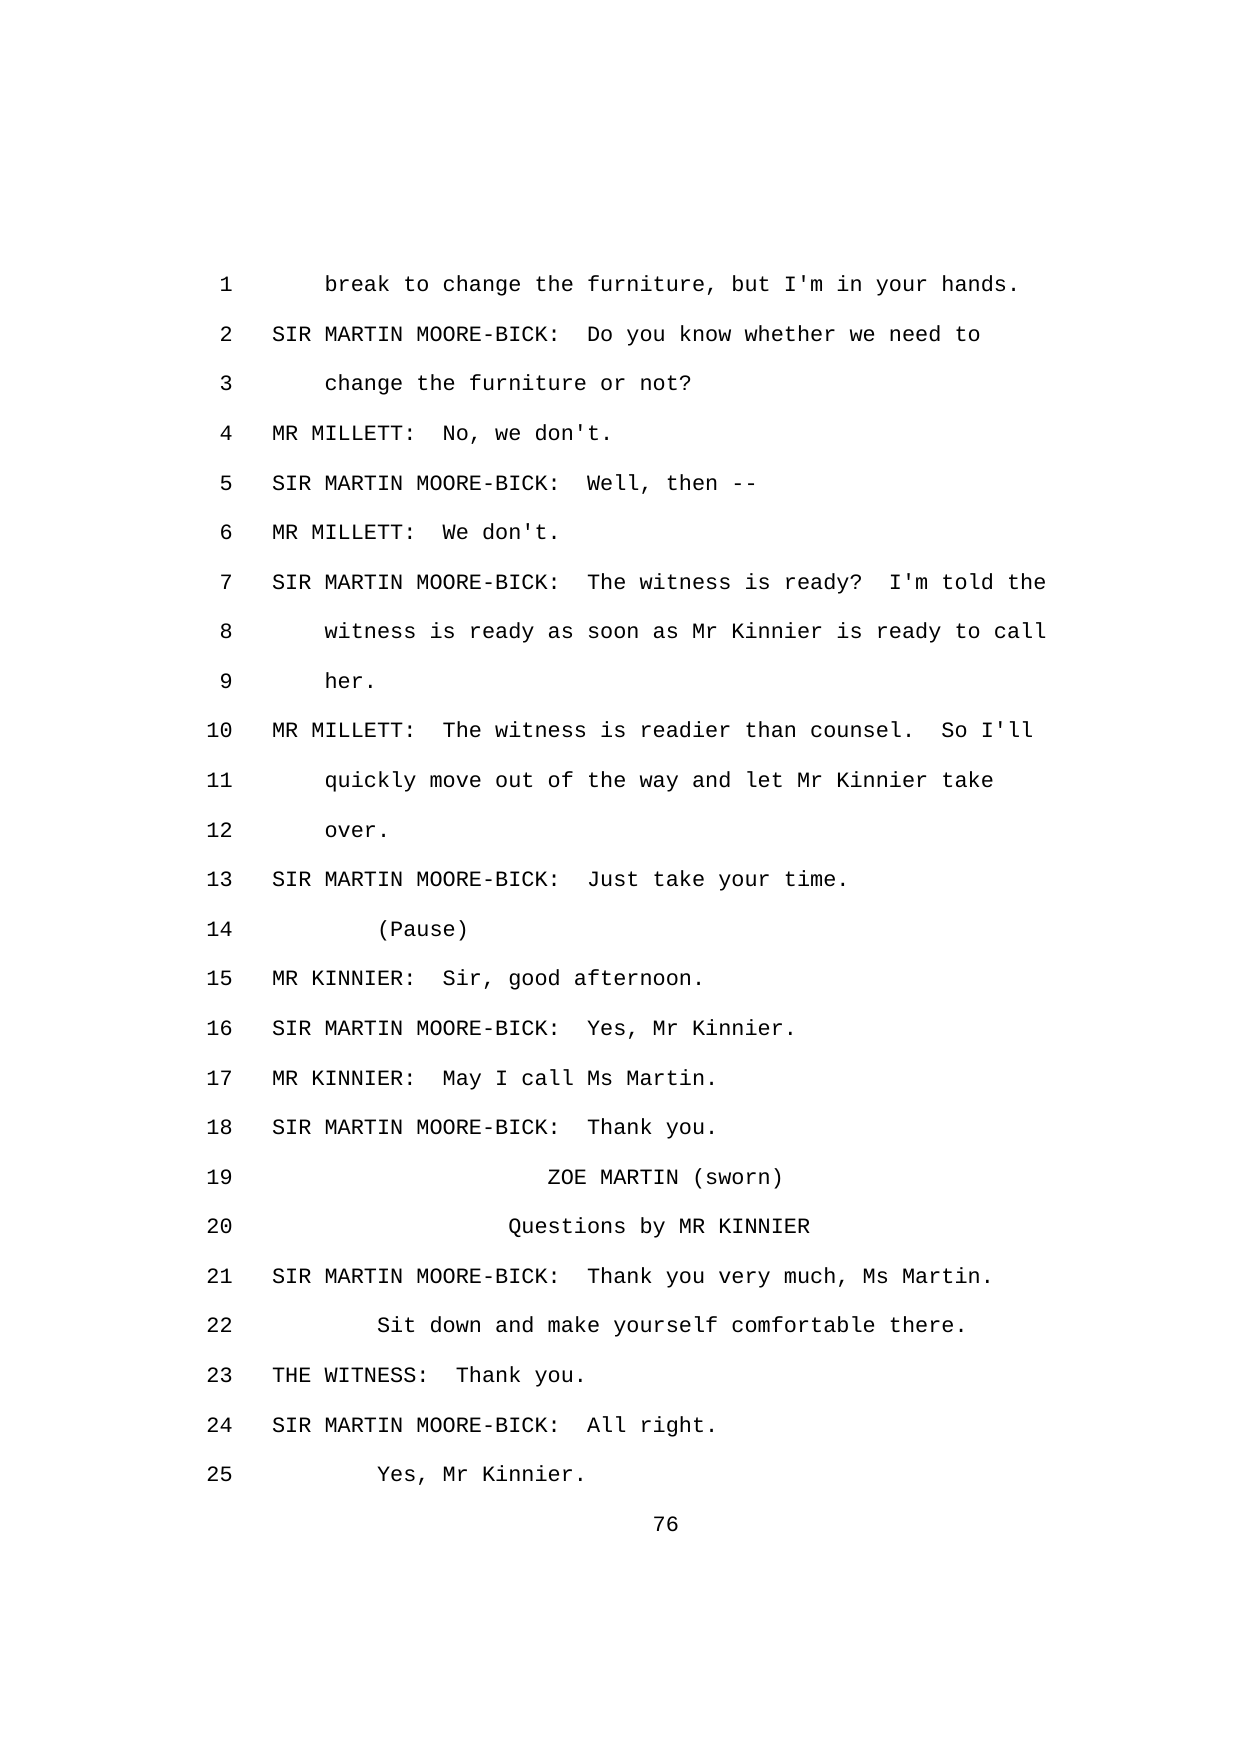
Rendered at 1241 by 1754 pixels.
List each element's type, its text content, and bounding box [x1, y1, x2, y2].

text 22 Sit down and make yourself comfortable there. [75, 1314, 1165, 1339]
text 24 SIR MARTIN MOORE-BICK: All right. [75, 1414, 1165, 1438]
text 10 MR MILLETT: The witness is readier than counsel. So I'll [75, 719, 1165, 744]
text 4 MR MILLETT: No, we don't. [75, 422, 1165, 447]
text 18 SIR MARTIN MOORE-BICK: Thank you. [75, 1116, 1165, 1141]
text 19 ZOE MARTIN (sworn) [75, 1166, 1165, 1191]
text 14 (Pause) [75, 918, 1165, 943]
text 76 [75, 1513, 1165, 1538]
text 21 SIR MARTIN MOORE-BICK: Thank you very much, Ms Martin. [75, 1265, 1165, 1290]
text 20 Questions by MR KINNIER [75, 1215, 1165, 1240]
text 16 SIR MARTIN MOORE-BICK: Yes, Mr Kinnier. [75, 1017, 1165, 1042]
text 2 SIR MARTIN MOORE-BICK: Do you know whether we need to [75, 323, 1165, 348]
text 17 MR KINNIER: May I call Ms Martin. [75, 1067, 1165, 1091]
text 9 her. [75, 670, 1165, 695]
text 5 SIR MARTIN MOORE-BICK: Well, then -- [75, 472, 1165, 496]
text 25 Yes, Mr Kinnier. [75, 1463, 1165, 1488]
text 12 over. [75, 819, 1165, 843]
text 23 THE WITNESS: Thank you. [75, 1364, 1165, 1389]
text 7 SIR MARTIN MOORE-BICK: The witness is ready? I'm told the [75, 571, 1165, 596]
text 11 quickly move out of the way and let Mr Kinnier take [75, 769, 1165, 794]
text 3 change the furniture or not? [75, 372, 1165, 397]
text 13 SIR MARTIN MOORE-BICK: Just take your time. [75, 868, 1165, 893]
text 1 break to change the furniture, but I'm in your hands. [75, 273, 1165, 298]
text 15 MR KINNIER: Sir, good afternoon. [75, 967, 1165, 992]
text 6 MR MILLETT: We don't. [75, 521, 1165, 546]
text 8 witness is ready as soon as Mr Kinnier is ready to call [75, 620, 1165, 645]
